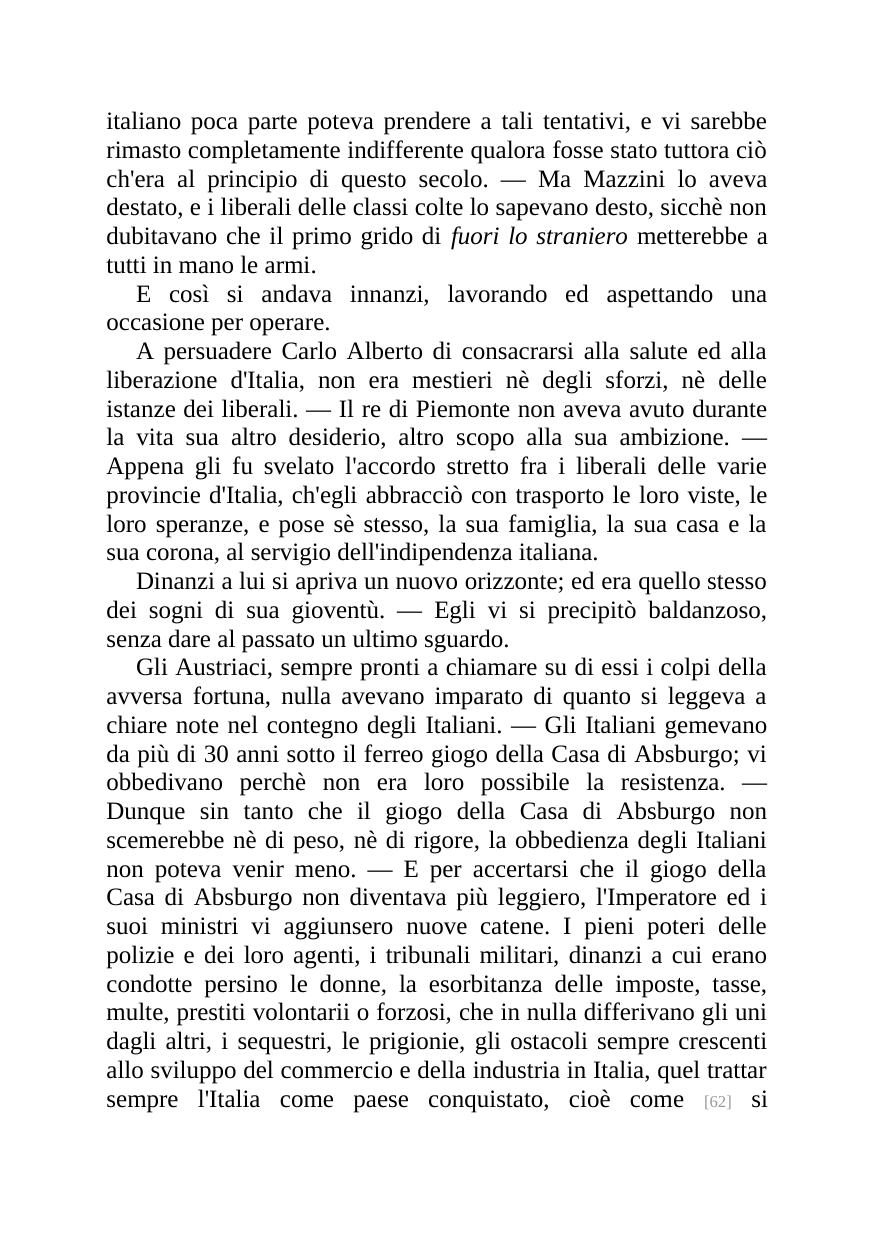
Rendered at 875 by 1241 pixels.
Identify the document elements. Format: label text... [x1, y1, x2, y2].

text A persuadere Carlo Alberto di consacrarsi alla salute ed alla liberazione d'Italia, non era mestieri nè degli sforzi, nè delle istanze dei liberali. — Il re di Piemonte non aveva avuto durante la vita sua altro desiderio, altro scopo alla sua ambizione. — Appena gli fu svelato l'accordo stretto fra i liberali delle varie provincie d'Italia, ch'egli abbracciò con trasporto le loro viste, le loro speranze, e pose sè stesso, la sua famiglia, la sua casa e la sua corona, al servigio dell'indipendenza italiana. [106, 336, 768, 566]
text Dinanzi a lui si apriva un nuovo orizzonte; ed era quello stesso dei sogni di sua gioventù. — Egli vi si precipitò baldanzoso, senza dare al passato un ultimo sguardo. [106, 566, 768, 652]
text Gli Austriaci, sempre pronti a chiamare su di essi i colpi della avversa fortuna, nulla avevano imparato di quanto si leggeva a chiare note nel contegno degli Italiani. — Gli Italiani gemevano da più di 30 anni sotto il ferreo giogo della Casa di Absburgo; vi obbedivano perchè non era loro possibile la resistenza. — Dunque sin tanto che il giogo della Casa di Absburgo non scemerebbe nè di peso, nè di rigore, la obbedienza degli Italiani non poteva venir meno. — E per accertarsi che il giogo della Casa di Absburgo non diventava più leggiero, l'Imperatore ed i suoi ministri vi aggiunsero nuove catene. I pieni poteri delle polizie e dei loro agenti, i tribunali militari, dinanzi a cui erano condotte persino le donne, la esorbitanza delle imposte, tasse, multe, prestiti volontarii o forzosi, che in nulla differivano gli uni dagli altri, i sequestri, le prigionie, gli ostacoli sempre crescenti allo sviluppo del commercio e della industria in Italia, quel trattar sempre l'Italia come paese conquistato, cioè come [62] si [106, 652, 768, 1112]
text E così si andava innanzi, lavorando ed aspettando una occasione per operare. [106, 279, 768, 336]
text italiano poca parte poteva prendere a tali tentativi, e vi sarebbe rimasto completamente indifferente qualora fosse stato tuttora ciò ch'era al principio di questo secolo. — Ma Mazzini lo aveva destato, e i liberali delle classi colte lo sapevano desto, sicchè non dubitavano che il primo grido di fuori lo straniero metterebbe a tutti in mano le armi. [106, 106, 768, 279]
